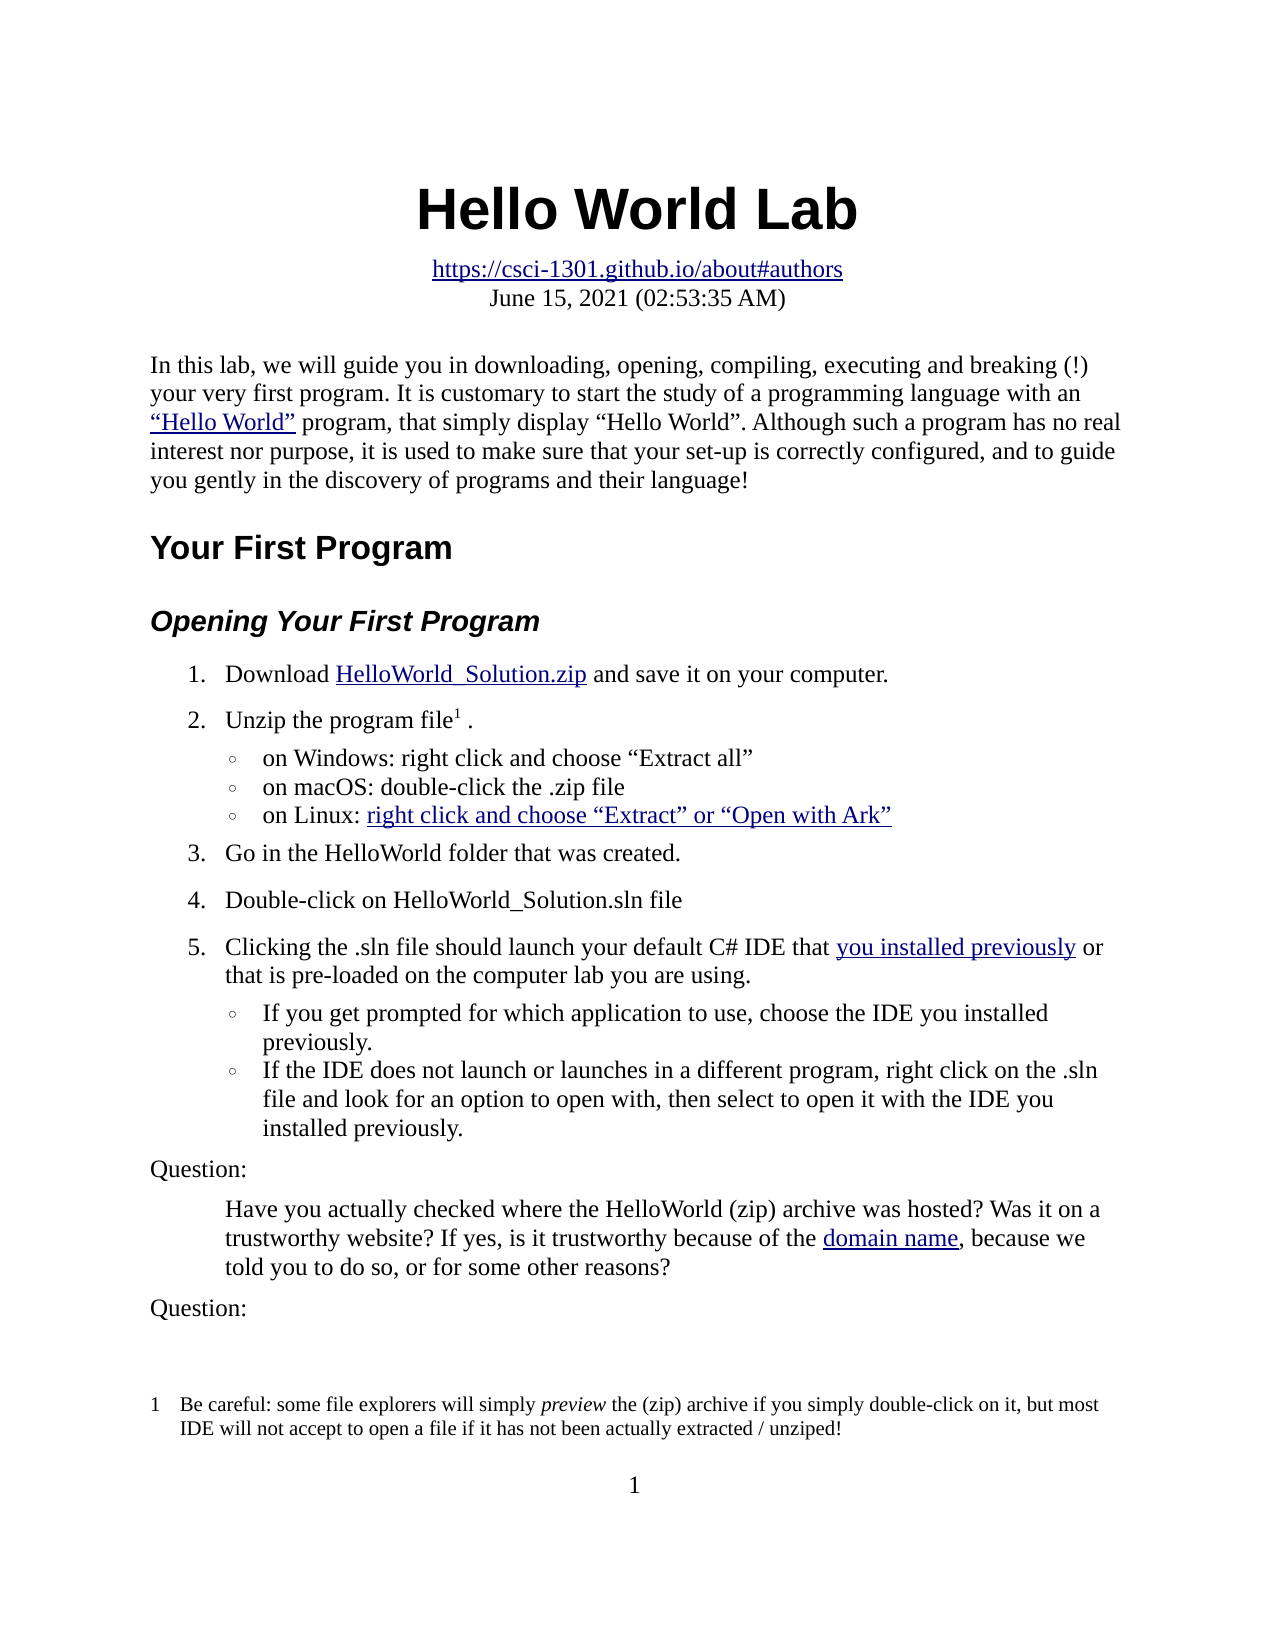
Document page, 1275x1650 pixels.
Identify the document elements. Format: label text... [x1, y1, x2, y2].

list Download HelloWorld_Solution.zip and save it on your computer. [187, 659, 1125, 687]
list on macOS: double-click the .zip file [225, 772, 1125, 801]
list If you get prompted for which application to use, choose the IDE you installed previously. [225, 998, 1125, 1056]
title Hello World Lab [150, 175, 1125, 242]
subtitle Your First Program [150, 527, 1125, 566]
text Have you actually checked where the HelloWorld (zip) archive was hosted? Was it on a trustworthy website? If yes, is it trustworthy because of the domain name, because we told you to do so, or for some other reasons? [225, 1194, 1125, 1281]
list on Windows: right click and choose “Extract all” [225, 743, 1125, 772]
subtitle Opening Your First Program [150, 604, 1125, 637]
text Question: [150, 1154, 1125, 1182]
text June 15, 2021 (02:53:35 AM) [150, 283, 1125, 312]
list Double-click on HelloWorld_Solution.sln file [187, 885, 1125, 914]
text In this lab, we will guide you in downloading, opening, compiling, executing and breaking (!) your very first program. It is customary to start the study of a programming language with an “Hello World” program, that simply display “Hello World”. Although such a program has no real interest nor purpose, it is used to make sure that your set-up is correctly configured, and to guide you gently in the discovery of programs and their language! [150, 350, 1125, 493]
list on Linux: right click and choose “Extract” or “Open with Ark” [225, 801, 1125, 829]
list Clicking the .sln file should launch your default C# IDE that you installed previously or that is pre-loaded on the computer lab you are using. [187, 932, 1125, 989]
list If the IDE does not launch or launches in a different program, right click on the .sln file and look for an option to open with, then select to open it with the IDE you installed previously. [225, 1056, 1125, 1142]
text Question: [150, 1293, 1125, 1321]
list Unzip the program file . [187, 705, 1125, 734]
list Go in the HelloWorld folder that was created. [187, 838, 1125, 867]
text https://csci-1301.github.io/about#authors [150, 254, 1125, 283]
list Be careful: some file explorers will simply preview the (zip) archive if you simply double-click on it, but most IDE will not accept to open a file if it has not been actually extracted / unziped! [150, 1392, 1125, 1440]
